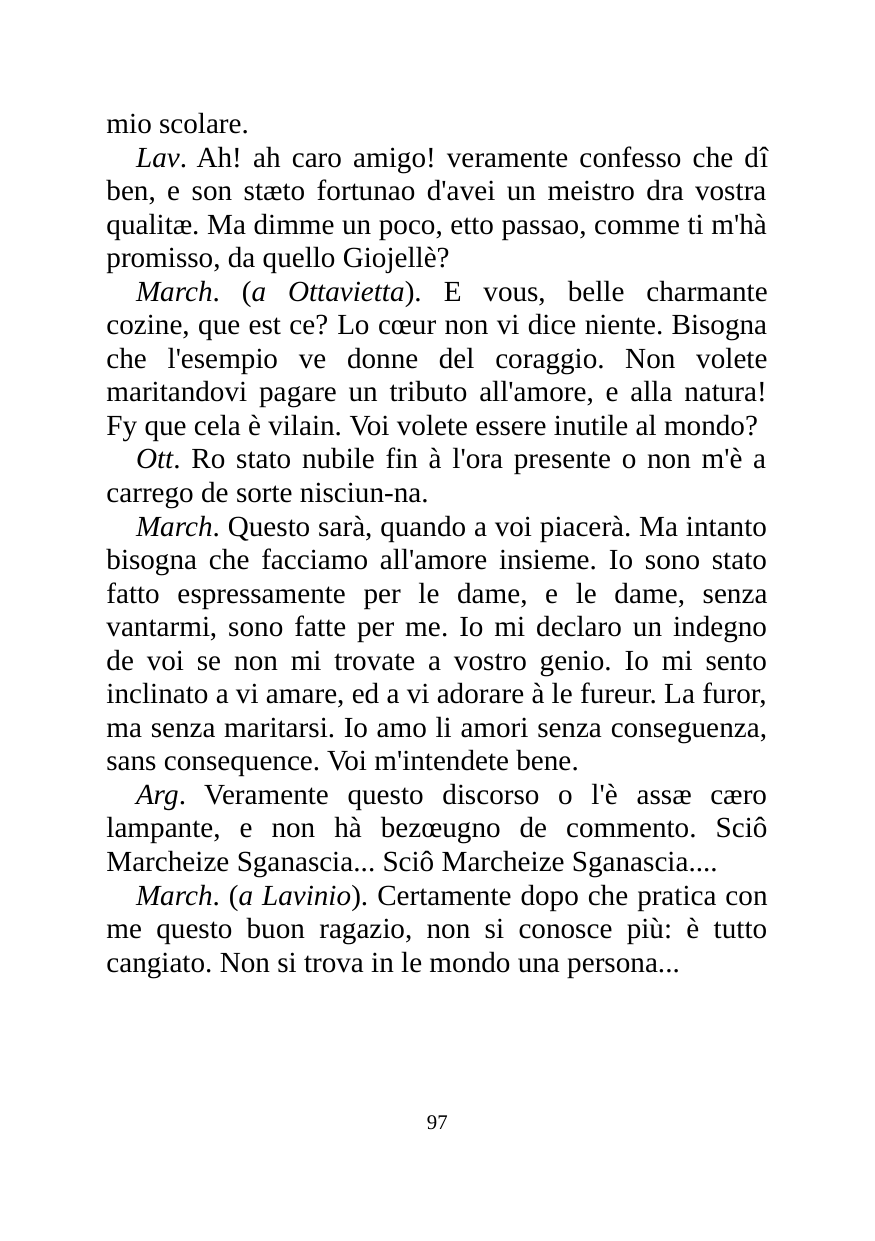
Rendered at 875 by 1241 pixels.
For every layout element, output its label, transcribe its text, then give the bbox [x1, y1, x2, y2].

text mio scolare. [106, 106, 768, 140]
text Lav. Ah! ah caro amigo! veramente confesso che dî ben, e son stæto fortunao d'avei un meistro dra vostra qualitæ. Ma dimme un poco, etto passao, comme ti m'hà promisso, da quello Giojellè? [106, 140, 768, 274]
text March. (a Ottavietta). E vous, belle charmante cozine, que est ce? Lo cœur non vi dice niente. Bisogna che l'esempio ve donne del coraggio. Non volete maritandovi pagare un tributo all'amore, e alla natura! Fy que cela è vilain. Voi volete essere inutile al mondo? [106, 274, 768, 442]
text Arg. Veramente questo discorso o l'è assæ cæro lampante, e non hà bezœugno de commento. Sciô Marcheize Sganascia... Sciô Marcheize Sganascia.... [106, 777, 768, 878]
text March. Questo sarà, quando a voi piacerà. Ma intanto bisogna che facciamo all'amore insieme. Io sono stato fatto espressamente per le dame, e le dame, senza vantarmi, sono fatte per me. Io mi declaro un indegno de voi se non mi trovate a vostro genio. Io mi sento inclinato a vi amare, ed a vi adorare à le fureur. La furor, ma senza maritarsi. Io amo li amori senza conseguenza, sans consequence. Voi m'intendete bene. [106, 509, 768, 777]
text Ott. Ro stato nubile fin à l'ora presente o non m'è a carrego de sorte nisciun-na. [106, 442, 768, 509]
text March. (a Lavinio). Certamente dopo che pratica con me questo buon ragazio, non si conosce più: è tutto cangiato. Non si trova in le mondo una persona... [106, 878, 768, 978]
